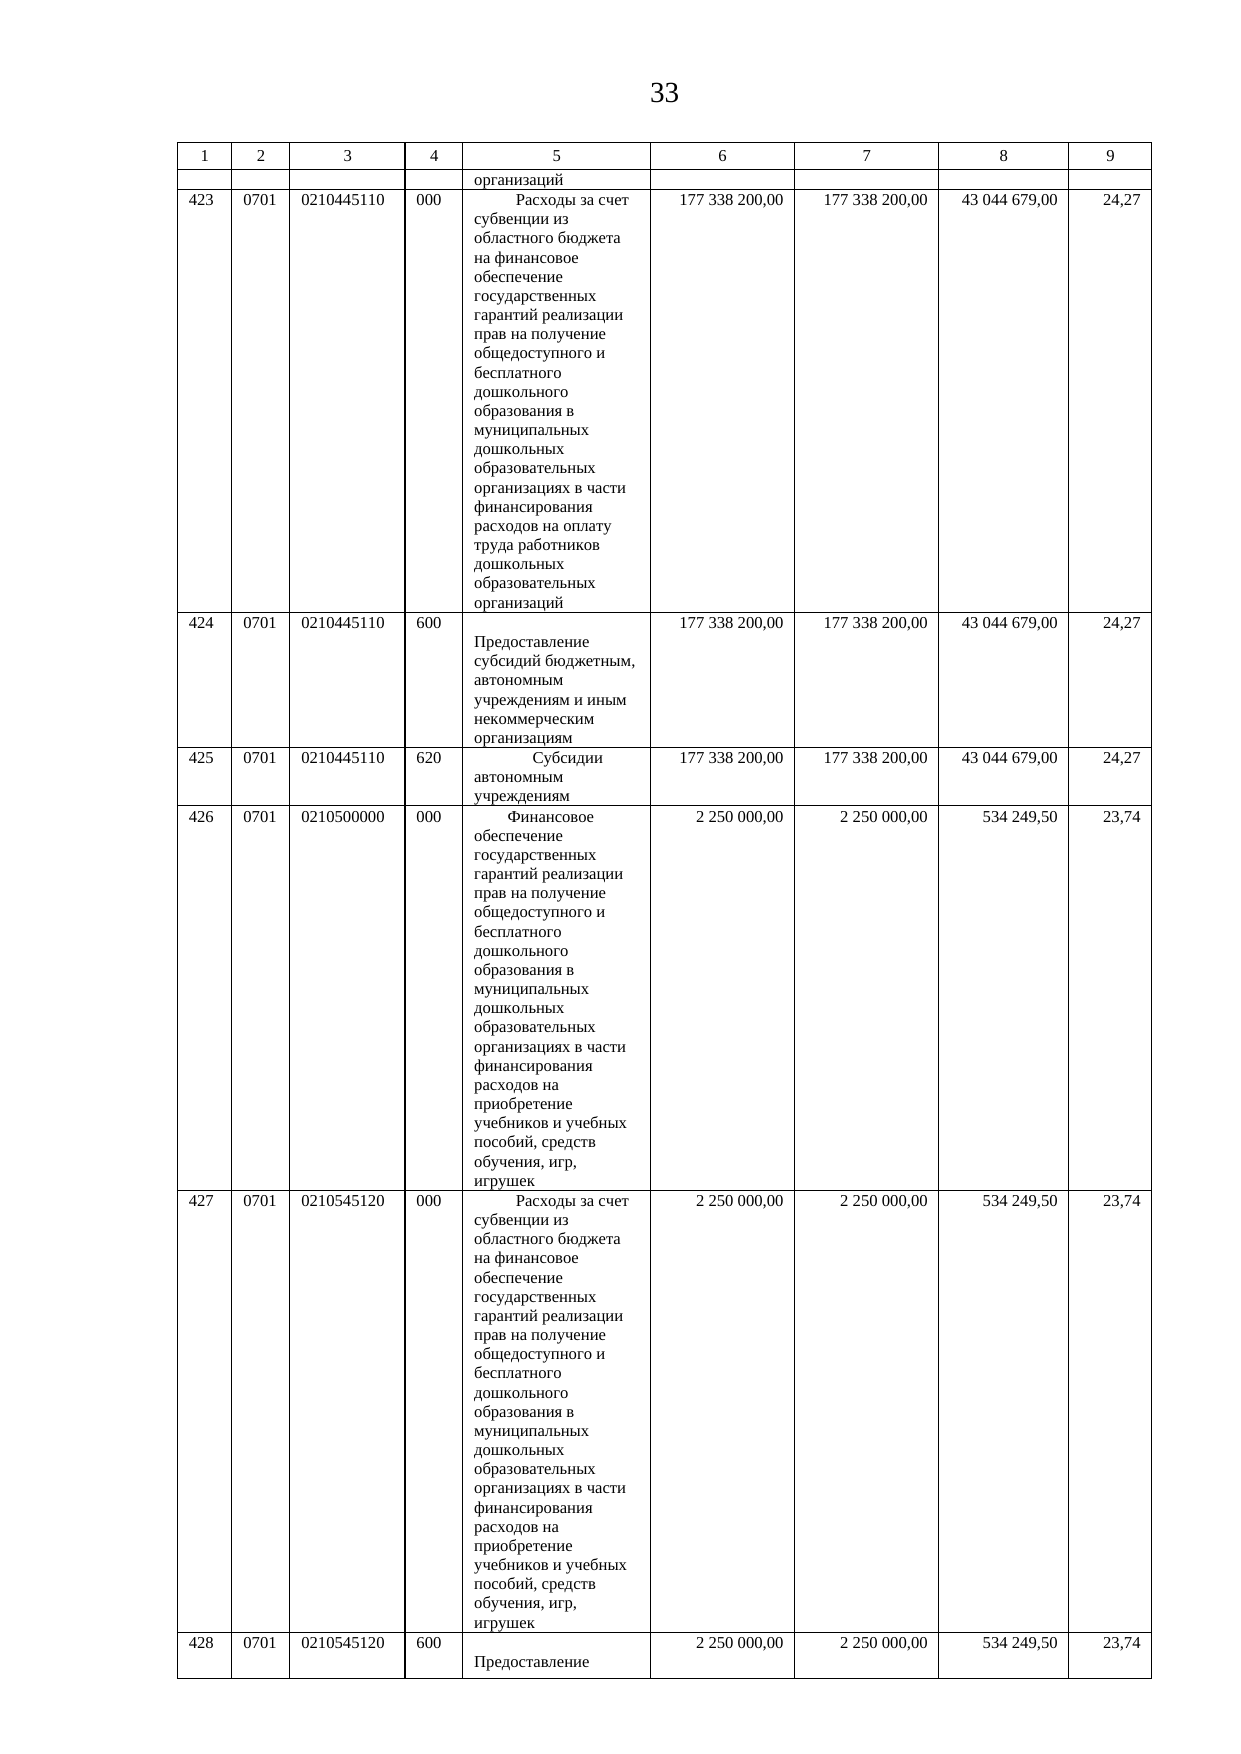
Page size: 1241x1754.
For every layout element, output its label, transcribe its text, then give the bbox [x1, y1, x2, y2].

table_header 3 [290, 143, 404, 169]
table_cell 534 249,50 [939, 806, 1068, 1190]
table_cell 43 044 679,00 [939, 613, 1068, 747]
table_cell Субсидии автономным учреждениям [463, 748, 650, 805]
table_cell 177 338 200,00 [795, 190, 938, 612]
table_cell 2 250 000,00 [651, 806, 794, 1190]
table_cell организаций [463, 170, 650, 189]
table_cell 427 [178, 1191, 231, 1632]
table_cell [232, 170, 289, 189]
table_header 8 [939, 143, 1068, 169]
table_cell [939, 170, 1068, 189]
table_cell 423 [178, 190, 231, 612]
table_cell 0210500000 [290, 806, 404, 1190]
table_cell 0701 [232, 1633, 289, 1678]
table_cell 177 338 200,00 [795, 748, 938, 805]
table_cell Предоставление субсидий бюджетным, автономным учреждениям и иным некоммерческим организациям [463, 613, 650, 747]
table_cell 0701 [232, 190, 289, 612]
table_cell [795, 170, 938, 189]
table_cell 0210545120 [290, 1191, 404, 1632]
table_cell 2 250 000,00 [651, 1633, 794, 1678]
table_cell 0701 [232, 1191, 289, 1632]
table_cell 177 338 200,00 [651, 748, 794, 805]
table_header 7 [795, 143, 938, 169]
table_cell 534 249,50 [939, 1633, 1068, 1678]
table_header 4 [406, 143, 462, 169]
table_cell 24,27 [1069, 748, 1151, 805]
table_header 9 [1069, 143, 1151, 169]
table_cell Предоставление [463, 1633, 650, 1678]
table_cell 600 [406, 613, 462, 747]
table_cell 620 [406, 748, 462, 805]
table_cell [1069, 170, 1151, 189]
table_header 2 [232, 143, 289, 169]
table_cell [290, 170, 404, 189]
table_cell 2 250 000,00 [795, 806, 938, 1190]
table_cell 43 044 679,00 [939, 190, 1068, 612]
table_cell 177 338 200,00 [651, 613, 794, 747]
table_header 1 [178, 143, 231, 169]
table_cell Финансовое обеспечение государственных гарантий реализации прав на получение общедоступного и бесплатного дошкольного образования в муниципальных дошкольных образовательных организациях в части финансирования расходов на приобретение учебников и учебных пособий, средств обучения, игр, игрушек [463, 806, 650, 1190]
table_cell 0210545120 [290, 1633, 404, 1678]
table_cell Расходы за счет субвенции из областного бюджета на финансовое обеспечение государственных гарантий реализации прав на получение общедоступного и бесплатного дошкольного образования в муниципальных дошкольных образовательных организациях в части финансирования расходов на оплату труда работников дошкольных образовательных организаций [463, 190, 650, 612]
table_cell 23,74 [1069, 1633, 1151, 1678]
table_cell [178, 170, 231, 189]
table_cell 24,27 [1069, 190, 1151, 612]
table_cell [406, 170, 462, 189]
table_cell 2 250 000,00 [651, 1191, 794, 1632]
table_cell 23,74 [1069, 806, 1151, 1190]
table_cell 24,27 [1069, 613, 1151, 747]
table_cell 534 249,50 [939, 1191, 1068, 1632]
table_cell 43 044 679,00 [939, 748, 1068, 805]
table_cell 0210445110 [290, 190, 404, 612]
table_cell Расходы за счет субвенции из областного бюджета на финансовое обеспечение государственных гарантий реализации прав на получение общедоступного и бесплатного дошкольного образования в муниципальных дошкольных образовательных организациях в части финансирования расходов на приобретение учебников и учебных пособий, средств обучения, игр, игрушек [463, 1191, 650, 1632]
table_cell 0701 [232, 806, 289, 1190]
table_header 6 [651, 143, 794, 169]
table_cell 0701 [232, 748, 289, 805]
table_cell 000 [406, 806, 462, 1190]
table_cell 428 [178, 1633, 231, 1678]
table_cell 425 [178, 748, 231, 805]
table_header 5 [463, 143, 650, 169]
table_cell 600 [406, 1633, 462, 1678]
table_cell 177 338 200,00 [651, 190, 794, 612]
table_cell 0210445110 [290, 748, 404, 805]
table_cell 23,74 [1069, 1191, 1151, 1632]
table_cell 0210445110 [290, 613, 404, 747]
table_cell 000 [406, 1191, 462, 1632]
table_cell 2 250 000,00 [795, 1191, 938, 1632]
table_cell [651, 170, 794, 189]
table_cell 2 250 000,00 [795, 1633, 938, 1678]
table_cell 177 338 200,00 [795, 613, 938, 747]
table_cell 0701 [232, 613, 289, 747]
table_cell 000 [406, 190, 462, 612]
table_cell 426 [178, 806, 231, 1190]
table_cell 424 [178, 613, 231, 747]
